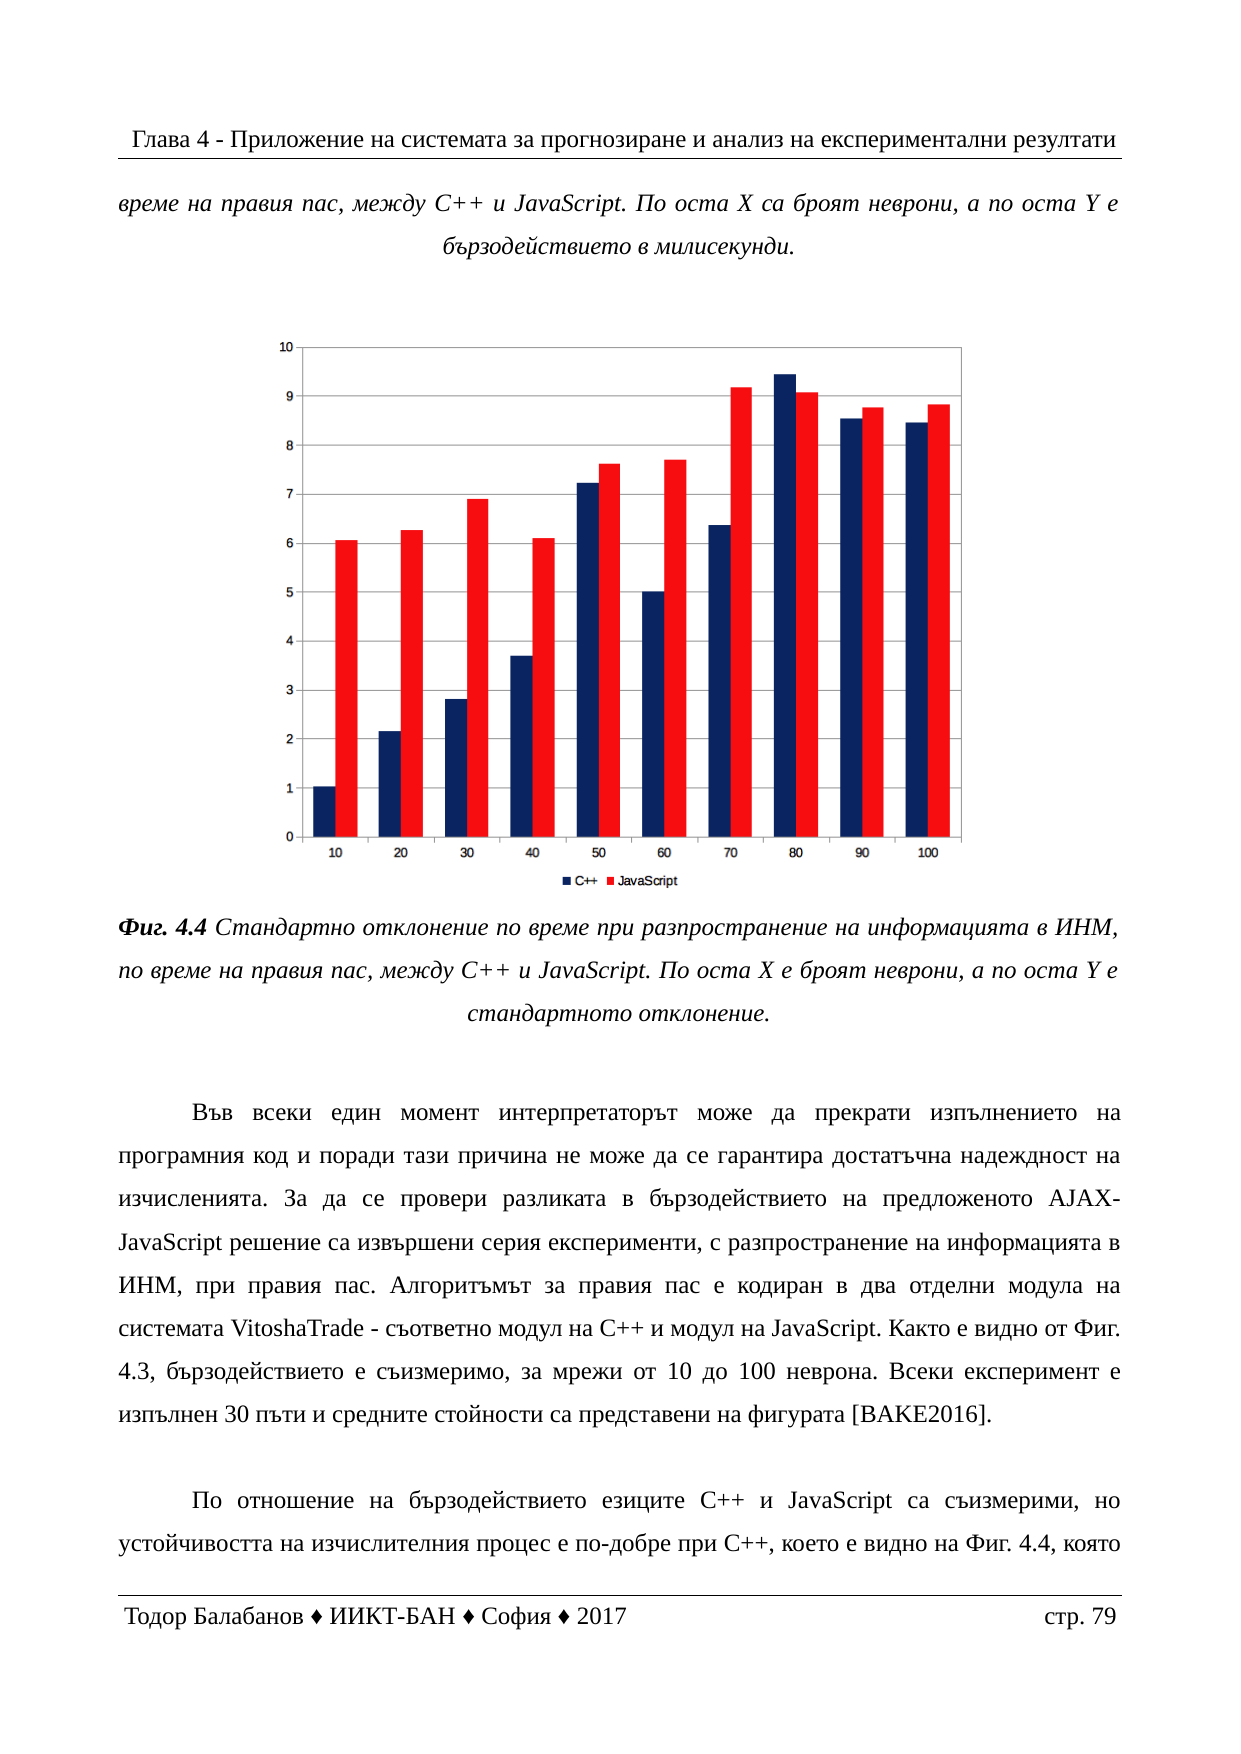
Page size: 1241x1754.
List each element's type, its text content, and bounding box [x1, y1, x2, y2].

text време на правия пас, между C++ и JavaScript. По оста X са броят неврони, а по оста Y е бързодействието в милисекунди. [118, 188, 1122, 260]
picture [265, 329, 975, 898]
text Във всеки един момент интерпретаторът може да прекрати изпълнението на програмния код и поради тази причина не може да се гарантира достатъчна надеждност на изчисленията. За да се провери разликата в бързодействието на предложеното AJAX-JavaScript решение са извършени серия експерименти, с разпространение на информацията в ИНМ, при правия пас. Алгоритъмът за правия пас е кодиран в два отделни модула на системата VitoshaTrade - съответно модул на C++ и модул на JavaScript. Както е видно от Фиг. 4.3, бързодействието е съизмеримо, за мрежи от 10 до 100 неврона. Всеки експеримент е изпълнен 30 пъти и средните стойности са представени на фигурата [BAKE2016]. [118, 1097, 1122, 1428]
text По отношение на бързодействието езиците C++ и JavaScript са съизмерими, но устойчивостта на изчислителния процес е по-добре при C++, което е видно на Фиг. 4.4, която [118, 1485, 1122, 1557]
text Фиг. 4.4 Стандартно отклонение по време при разпространение на информацията в ИНМ, по време на правия пас, между C++ и JavaScript. По оста X е броят неврони, а по оста Y е стандартното отклонение. [118, 898, 1122, 1027]
